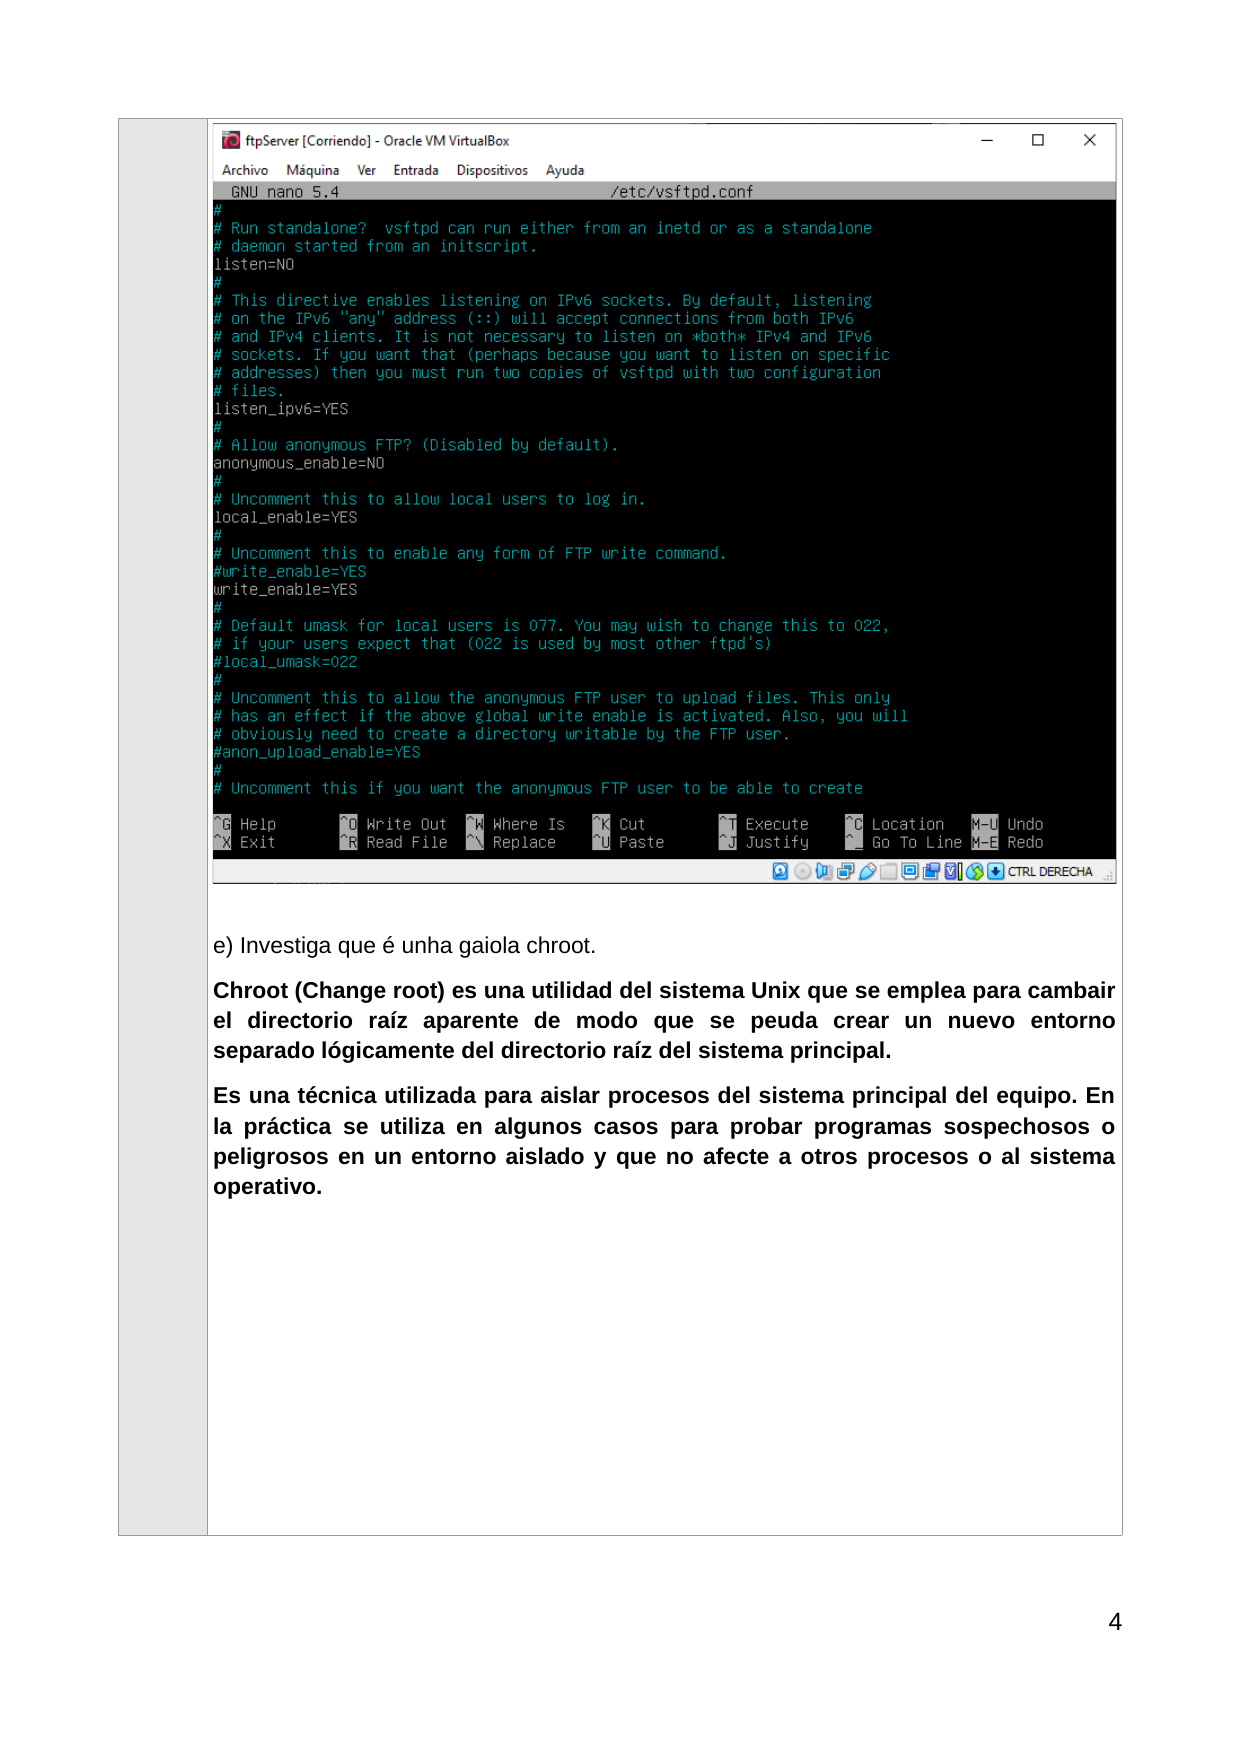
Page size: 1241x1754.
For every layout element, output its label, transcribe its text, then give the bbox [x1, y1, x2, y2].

table_header e) Investiga que é unha gaiola chroot. Chroot (Change root) es una utilidad del sistema Unix que se emplea para cambair el directorio raíz aparente de modo que se peuda crear un nuevo entorno separado lógicamente del directorio raíz del sistema principal. Es una técnica utilizada para aislar procesos del sistema principal del equipo. En la práctica se utiliza en algunos casos para probar programas sospechosos o peligrosos en un entorno aislado y que no afecte a otros procesos o al sistema operativo. [208, 119, 1122, 1535]
picture [212, 123, 1117, 884]
table_header [119, 119, 207, 1535]
